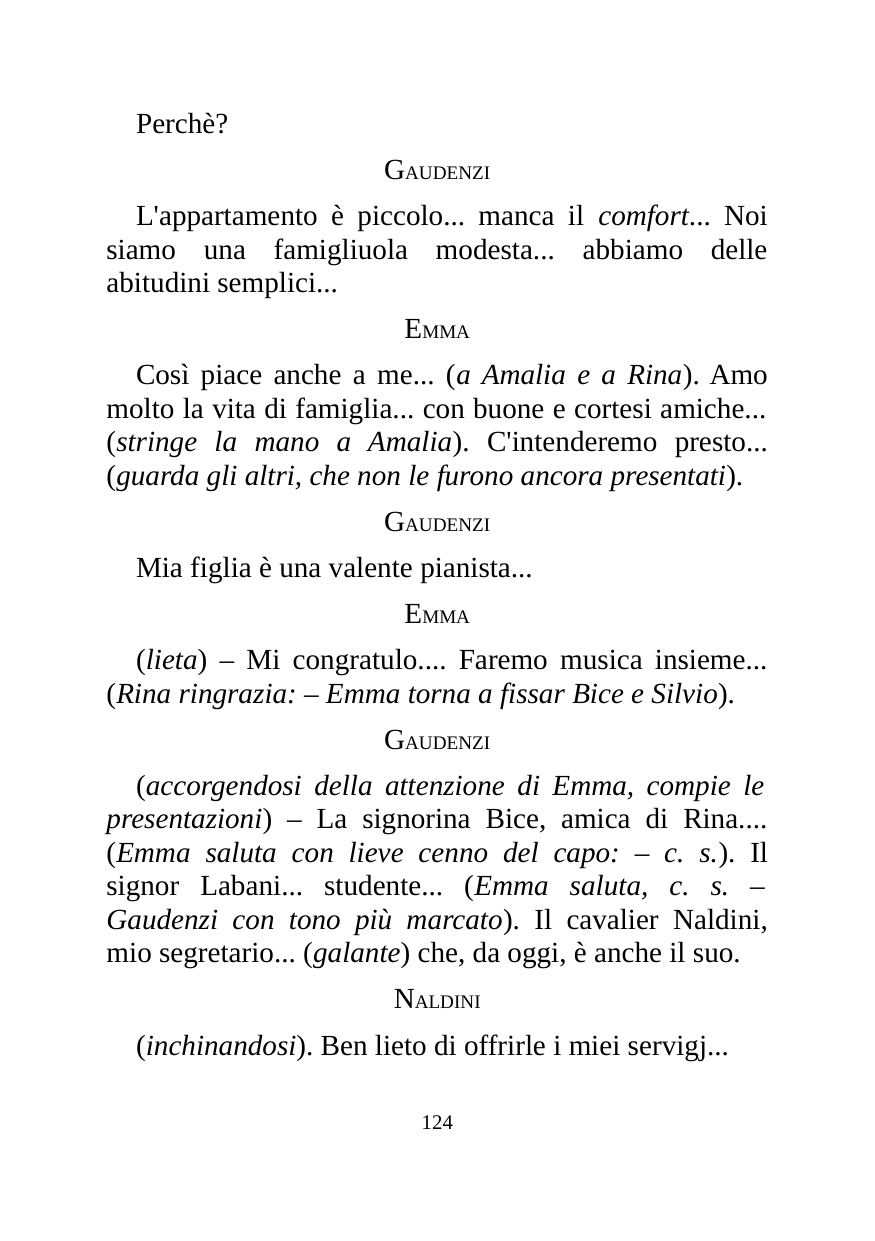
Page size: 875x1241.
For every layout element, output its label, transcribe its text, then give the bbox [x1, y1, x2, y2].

text Mia figlia è una valente pianista... [106, 550, 768, 584]
text Emma [106, 596, 768, 630]
text (inchinandosi). Ben lieto di offrirle i miei servigj... [106, 1028, 768, 1061]
text Così piace anche a me... (a Amalia e a Rina). Amo molto la vita di famiglia... con buone e cortesi amiche... (stringe la mano a Amalia). C'intenderemo presto... (guarda gli altri, che non le furono ancora presentati). [106, 357, 768, 492]
text L'appartamento è piccolo... manca il comfort... Noi siamo una famigliuola modesta... abbiamo delle abitudini semplici... [106, 198, 768, 299]
text Perchè? [106, 106, 768, 140]
text (lieta) – Mi congratulo.... Faremo musica insieme... (Rina ringrazia: – Emma torna a fissar Bice e Silvio). [106, 642, 768, 709]
text Emma [106, 311, 768, 345]
text Gaudenzi [106, 152, 768, 186]
text Gaudenzi [106, 722, 768, 755]
text (accorgendosi della attenzione di Emma, compie le presentazioni) – La signorina Bice, amica di Rina.... (Emma saluta con lieve cenno del capo: – c. s.). Il signor Labani... studente... (Emma saluta, c. s. – Gaudenzi con tono più marcato). Il cavalier Naldini, mio segretario... (galante) che, da oggi, è anche il suo. [106, 768, 768, 969]
text Naldini [106, 982, 768, 1015]
text Gaudenzi [106, 504, 768, 538]
